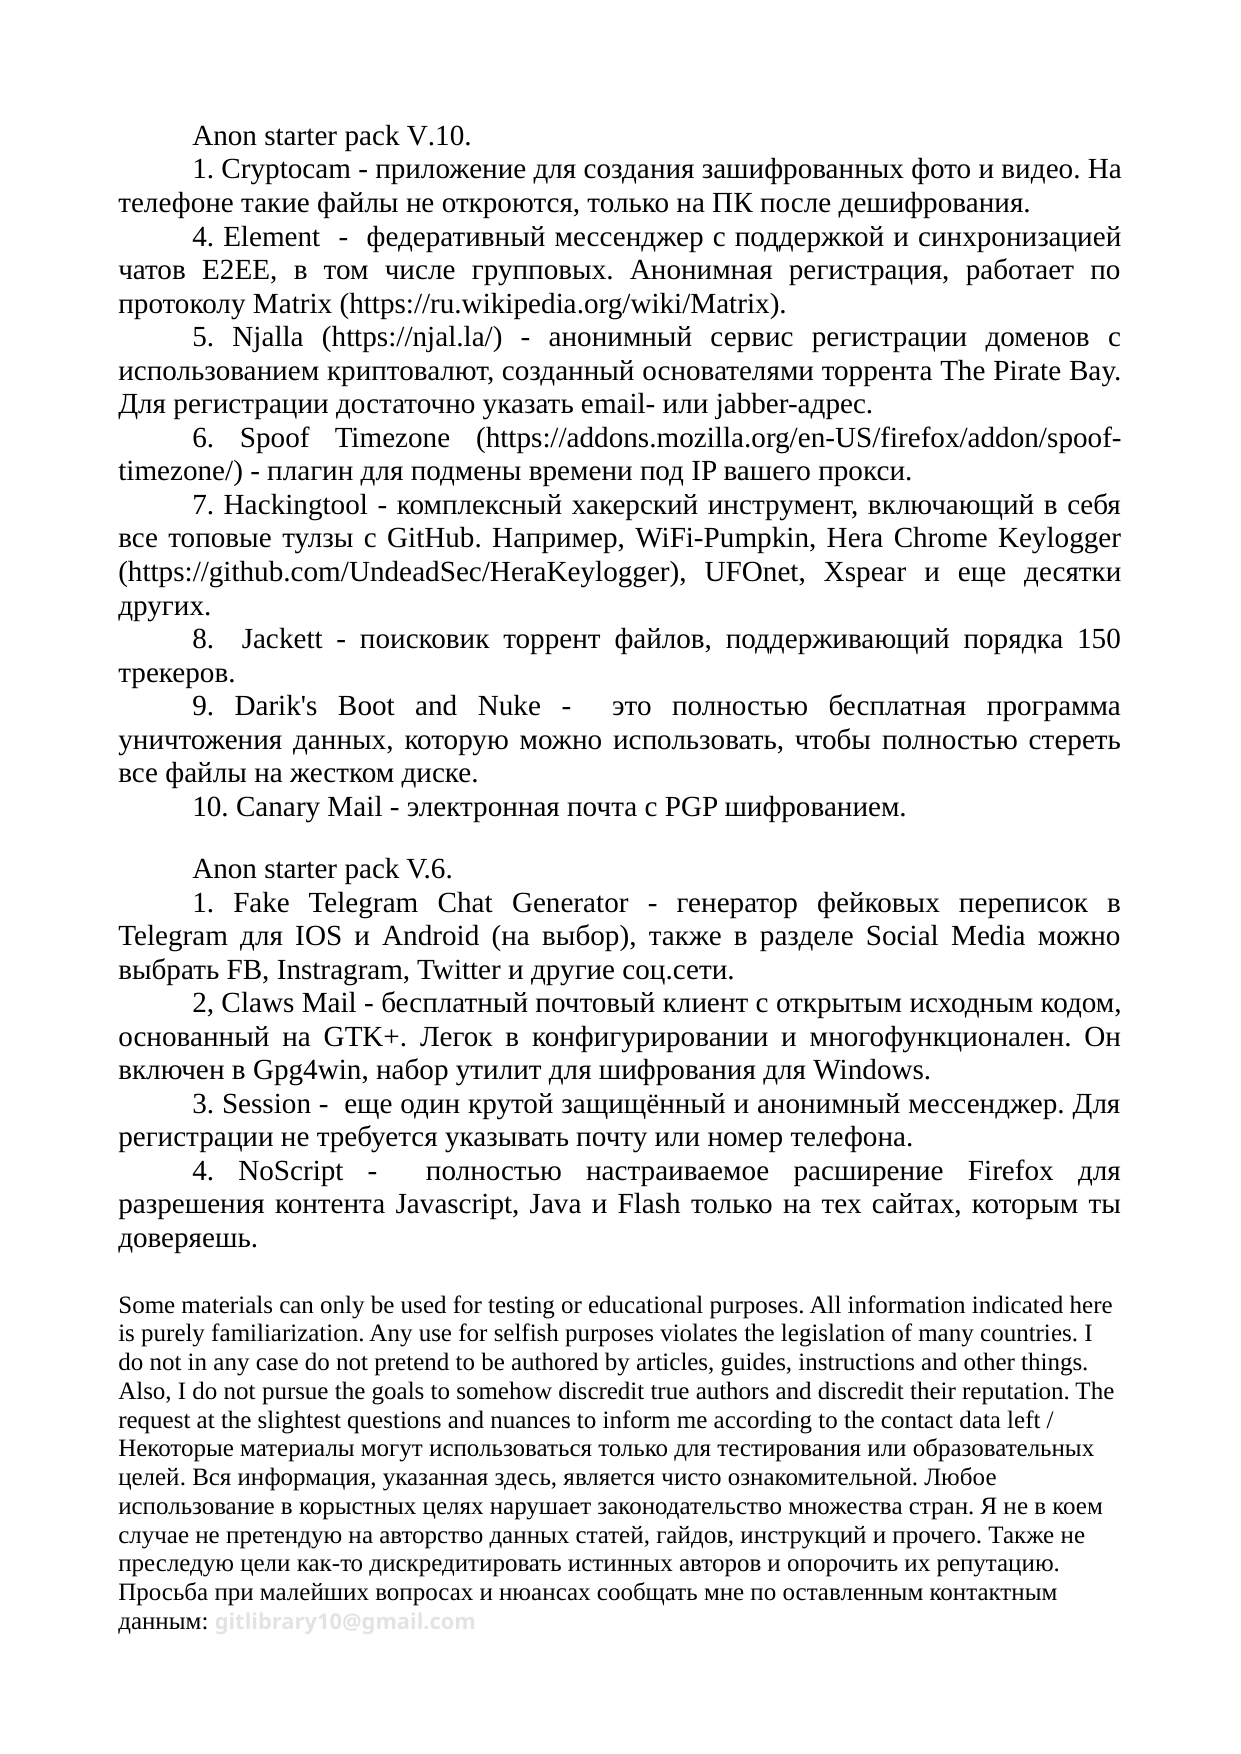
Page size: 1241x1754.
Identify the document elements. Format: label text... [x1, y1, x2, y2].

text Anon starter pack V.6. [118, 851, 1122, 885]
text 7. Hackingtool - комплексный хакерский инструмент, включающий в себя все топовые тулзы с GitHub. Например, WiFi-Pumpkin, Hera Chrome Keylogger (https://github.com/UndeadSec/HeraKeylogger), UFOnet, Xspear и еще десятки других. [118, 487, 1122, 621]
text 4. Element - федеративный мессенджер с поддержкой и синхронизацией чатов E2EE, в том числе групповых. Анонимная регистрация, работает по протоколу Matrix (https://ru.wikipedia.org/wiki/Matrix). [118, 219, 1122, 319]
text 10. Canary Mail - электронная почта c PGP шифрованием. [118, 789, 1122, 822]
text 5. Njalla (https://njal.la/) - анонимный сервис регистрации доменов с использованием криптовалют, созданный основателями торрента The Pirate Bay. Для регистрации достаточно указать email- или jabber-адреc. [118, 319, 1122, 420]
text Anon starter pack V.10. [118, 118, 1122, 152]
text 8. Jackett - поисковик торрент файлов, поддерживающий порядка 150 трекеров. [118, 621, 1122, 688]
text 1. Fake Telegram Chat Generator - генератор фейковых переписок в Telegram для IOS и Android (на выбор), также в разделе Social Media можно выбрать FB, Instragram, Twitter и другие соц.сети. [118, 885, 1122, 985]
text 1. Cryptocam - приложение для создания зашифрованных фото и видео. На телефоне такие файлы не откроются, только на ПК после дешифрования. [118, 152, 1122, 219]
text 9. Darik's Boot and Nuke - это полностью бесплатная программа уничтожения данных, которую можно использовать, чтобы полностью стереть все файлы на жестком диске. [118, 688, 1122, 789]
text 4. NoScript - полностью настраиваемое расширение Firefox для разрешения контента Javascript, Java и Flash только на тех сайтах, которым ты доверяешь. [118, 1153, 1122, 1254]
text 3. Session - еще один крутой защищённый и анонимный мессенджер. Для регистрации не требуется указывать почту или номер телефона. [118, 1086, 1122, 1153]
text 6. Spoof Timezone (https://addons.mozilla.org/en-US/firefox/addon/spoof-timezone/) - плагин для подмены времени под IP вашего прокси. [118, 420, 1122, 487]
text 2, Claws Mail - бесплатный почтовый клиент с открытым исходным кодом, основанный на GTK+. Легок в конфигурировании и многофункционален. Он включен в Gpg4win, набор утилит для шифрования для Windows. [118, 985, 1122, 1086]
